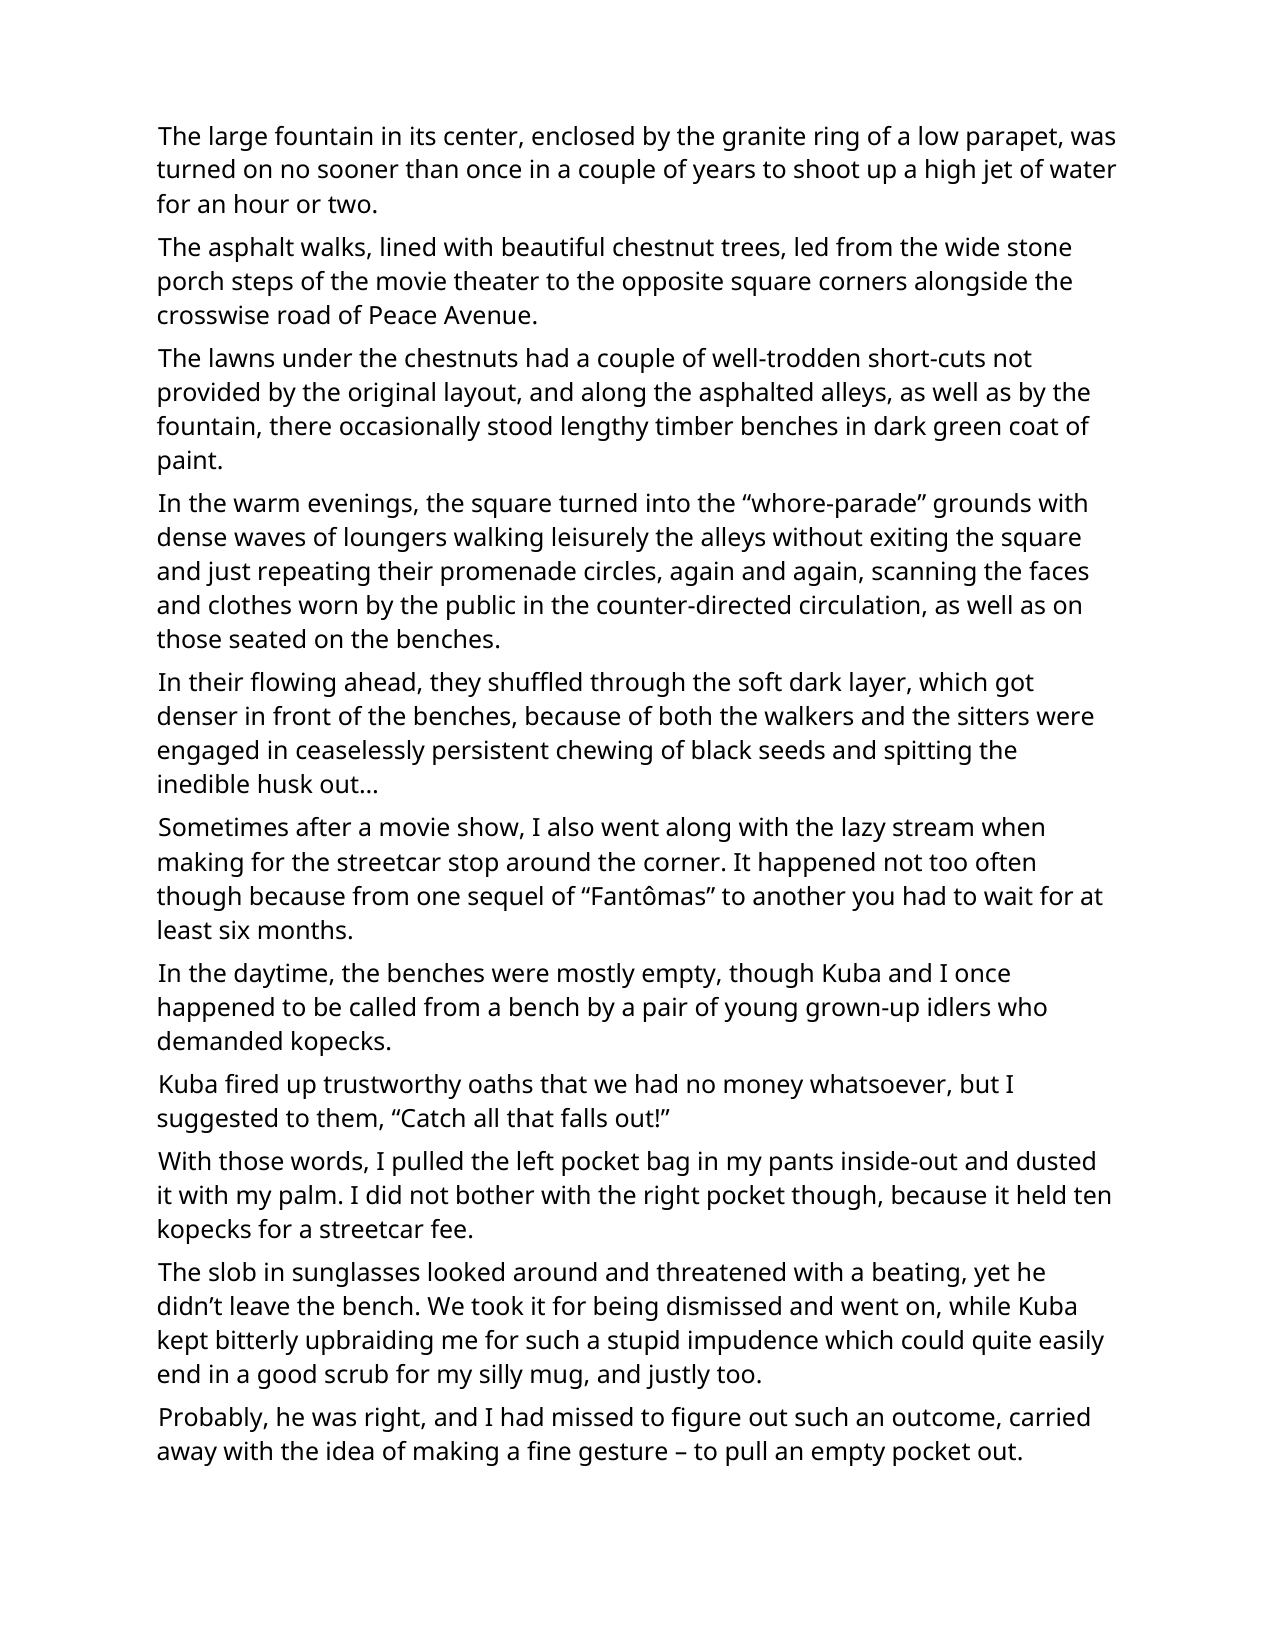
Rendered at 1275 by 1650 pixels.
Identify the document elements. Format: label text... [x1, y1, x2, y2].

text Kuba fired up trustworthy oaths that we had no money whatsoever, but I suggested to them, “Catch all that falls out!” [156, 1066, 1118, 1134]
text Probably, he was right, and I had missed to figure out such an outcome, carried away with the idea of making a fine gesture – to pull an empty pocket out. [156, 1400, 1118, 1468]
text The asphalt walks, lined with beautiful chestnut trees, led from the wide stone porch steps of the movie theater to the opposite square corners alongside the crosswise road of Peace Avenue. [156, 229, 1118, 331]
text Sometimes after a movie show, I also went along with the lazy stream when making for the streetcar stop around the corner. It happened not too often though because from one sequel of “Fantômas” to another you had to wait for at least six months. [156, 810, 1118, 946]
text In the warm evenings, the square turned into the “whore-parade” grounds with dense waves of loungers walking leisurely the alleys without exiting the square and just repeating their promenade circles, again and again, scanning the faces and clothes worn by the public in the counter-directed circulation, as well as on those seated on the benches. [156, 486, 1118, 656]
text In their flowing ahead, they shuffled through the soft dark layer, which got denser in front of the benches, because of both the walkers and the sitters were engaged in ceaselessly persistent chewing of black seeds and spitting the inedible husk out… [156, 665, 1118, 801]
text The lawns under the chestnuts had a couple of well-trodden short-cuts not provided by the original layout, and along the asphalted alleys, as well as by the fountain, there occasionally stood lengthy timber benches in dark green coat of paint. [156, 340, 1118, 477]
text The slob in sunglasses looked around and threatened with a beating, yet he didn’t leave the bench. We took it for being dismissed and went on, while Kuba kept bitterly upbraiding me for such a stupid impudence which could quite easily end in a good scrub for my silly mug, and justly too. [156, 1255, 1118, 1391]
text The large fountain in its center, enclosed by the granite ring of a low parapet, was turned on no sooner than once in a couple of years to shoot up a high jet of water for an hour or two. [156, 118, 1118, 220]
text With those words, I pulled the left pocket bag in my pants inside-out and dusted it with my palm. I did not bother with the right pocket though, because it held ten kopecks for a streetcar fee. [156, 1143, 1118, 1246]
text In the daytime, the benches were mostly empty, though Kuba and I once happened to be called from a bench by a pair of young grown-up idlers who demanded kopecks. [156, 955, 1118, 1057]
